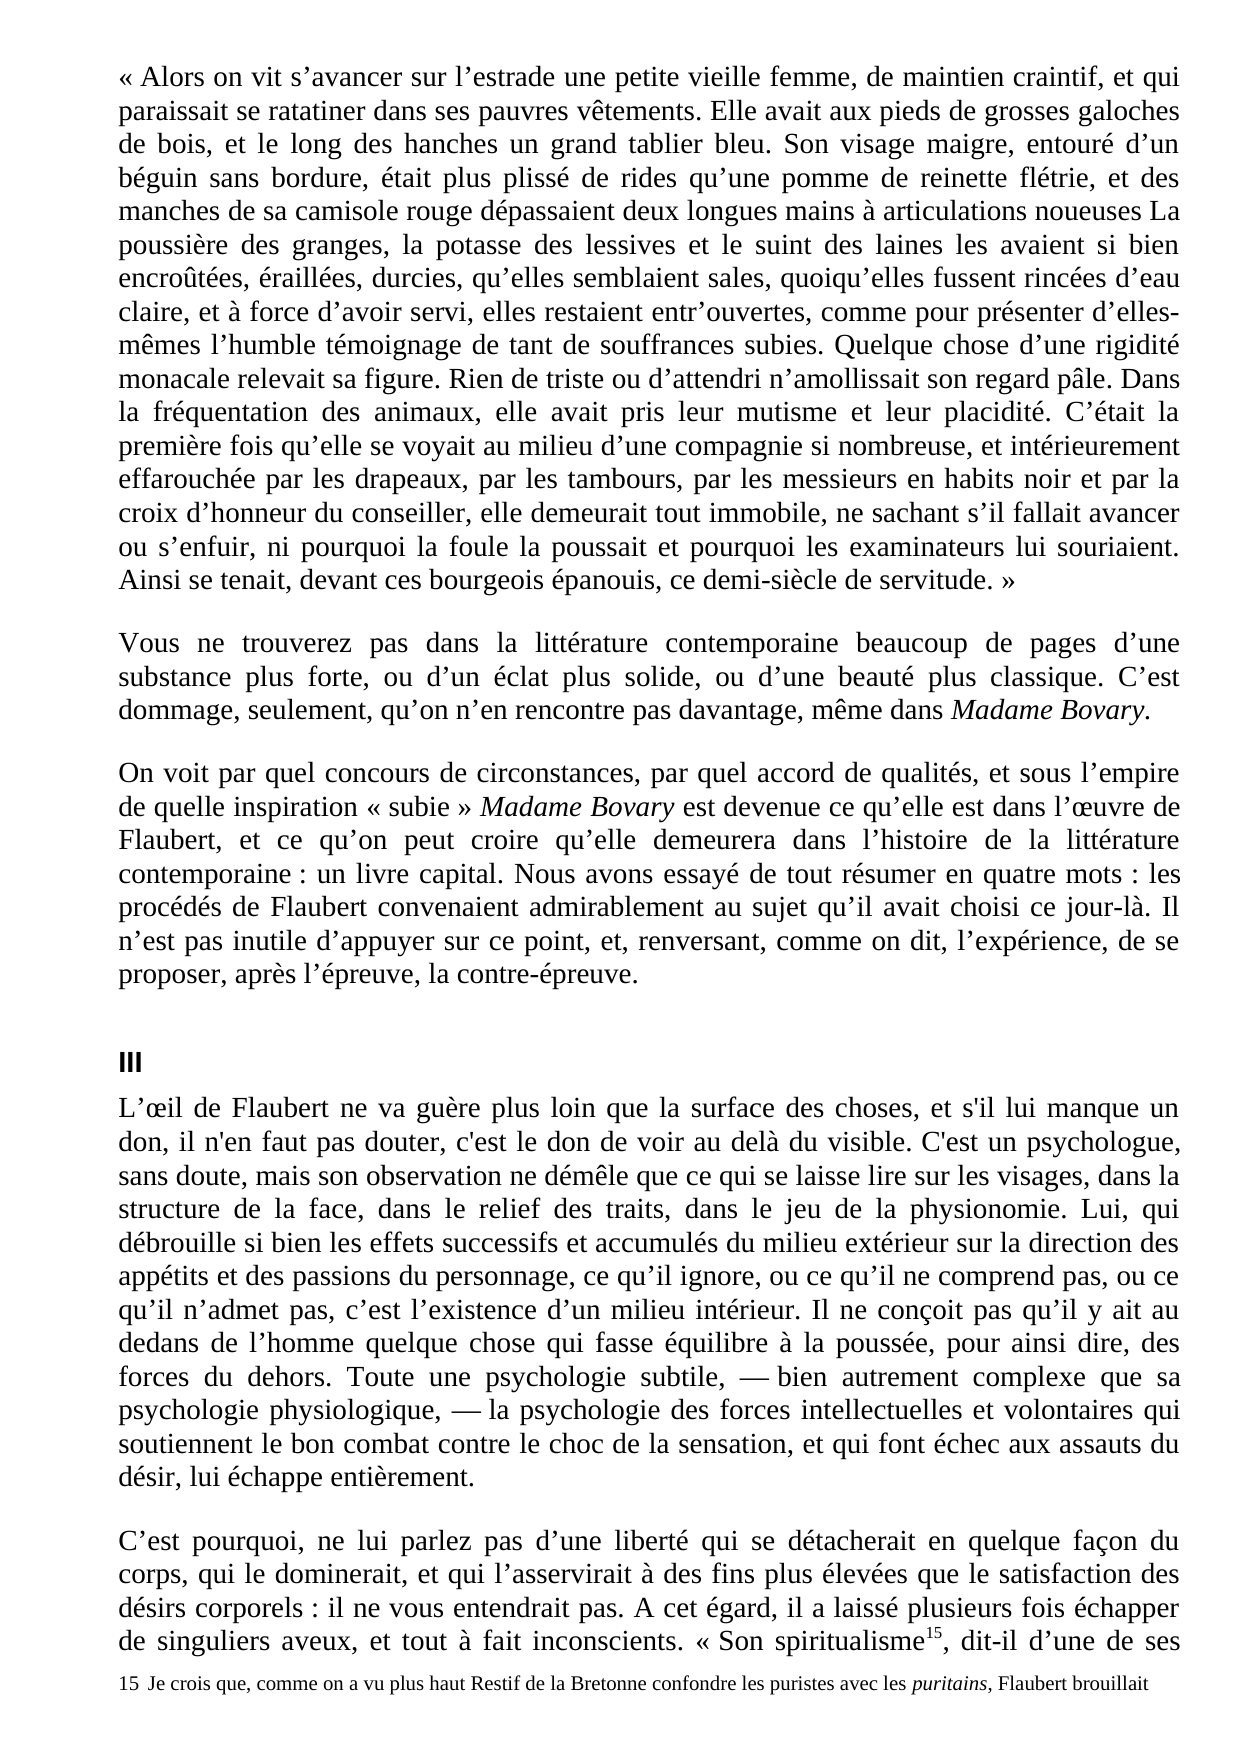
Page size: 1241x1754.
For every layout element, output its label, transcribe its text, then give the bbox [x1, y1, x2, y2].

text Je crois que, comme on a vu plus haut Restif de la Bretonne confondre les puristes avec les puritains, Flaubert brouillait [118, 1671, 1181, 1695]
subtitle III [118, 1044, 1181, 1078]
text C’est pourquoi, ne lui parlez pas d’une liberté qui se détacherait en quelque façon du corps, qui le dominerait, et qui l’asservirait à des fins plus élevées que le satisfaction des désirs corporels : il ne vous entendrait pas. A cet égard, il a laissé plusieurs fois échapper de singuliers aveux, et tout à fait inconscients. « Son spiritualisme, dit-il d’une de ses [118, 1523, 1181, 1657]
text « Alors on vit s’avancer sur l’estrade une petite vieille femme, de maintien craintif, et qui paraissait se ratatiner dans ses pauvres vêtements. Elle avait aux pieds de grosses galoches de bois, et le long des hanches un grand tablier bleu. Son visage maigre, entouré d’un béguin sans bordure, était plus plissé de rides qu’une pomme de reinette flétrie, et des manches de sa camisole rouge dépassaient deux longues mains à articulations noueuses La poussière des granges, la potasse des lessives et le suint des laines les avaient si bien encroûtées, éraillées, durcies, qu’elles semblaient sales, quoiqu’elles fussent rincées d’eau claire, et à force d’avoir servi, elles restaient entr’ouvertes, comme pour présenter d’elles-mêmes l’humble témoignage de tant de souffrances subies. Quelque chose d’une rigidité monacale relevait sa figure. Rien de triste ou d’attendri n’amollissait son regard pâle. Dans la fréquentation des animaux, elle avait pris leur mutisme et leur placidité. C’était la première fois qu’elle se voyait au milieu d’une compagnie si nombreuse, et intérieurement effarouchée par les drapeaux, par les tambours, par les messieurs en habits noir et par la croix d’honneur du conseiller, elle demeurait tout immobile, ne sachant s’il fallait avancer ou s’enfuir, ni pourquoi la foule la poussait et pourquoi les examinateurs lui souriaient. Ainsi se tenait, devant ces bourgeois épanouis, ce demi-siècle de servitude. » [118, 59, 1181, 596]
text Vous ne trouverez pas dans la littérature contemporaine beaucoup de pages d’une substance plus forte, ou d’un éclat plus solide, ou d’une beauté plus classique. C’est dommage, seulement, qu’on n’en rencontre pas davantage, même dans Madame Bovary. [118, 625, 1181, 726]
text On voit par quel concours de circonstances, par quel accord de qualités, et sous l’empire de quelle inspiration « subie » Madame Bovary est devenue ce qu’elle est dans l’œuvre de Flaubert, et ce qu’on peut croire qu’elle demeurera dans l’histoire de la littérature contemporaine : un livre capital. Nous avons essayé de tout résumer en quatre mots : les procédés de Flaubert convenaient admirablement au sujet qu’il avait choisi ce jour-là. Il n’est pas inutile d’appuyer sur ce point, et, renversant, comme on dit, l’expérience, de se proposer, après l’épreuve, la contre-épreuve. [118, 755, 1181, 990]
text L’œil de Flaubert ne va guère plus loin que la surface des choses, et s'il lui manque un don, il n'en faut pas douter, c'est le don de voir au delà du visible. C'est un psychologue, sans doute, mais son observation ne démêle que ce qui se laisse lire sur les visages, dans la structure de la face, dans le relief des traits, dans le jeu de la physionomie. Lui, qui débrouille si bien les effets successifs et accumulés du milieu extérieur sur la direction des appétits et des passions du personnage, ce qu’il ignore, ou ce qu’il ne comprend pas, ou ce qu’il n’admet pas, c’est l’existence d’un milieu intérieur. Il ne conçoit pas qu’il y ait au dedans de l’homme quelque chose qui fasse équilibre à la poussée, pour ainsi dire, des forces du dehors. Toute une psychologie subtile, — bien autrement complexe que sa psychologie physiologique, — la psychologie des forces intellectuelles et volontaires qui soutiennent le bon combat contre le choc de la sensation, et qui font échec aux assauts du désir, lui échappe entièrement. [118, 1091, 1181, 1493]
